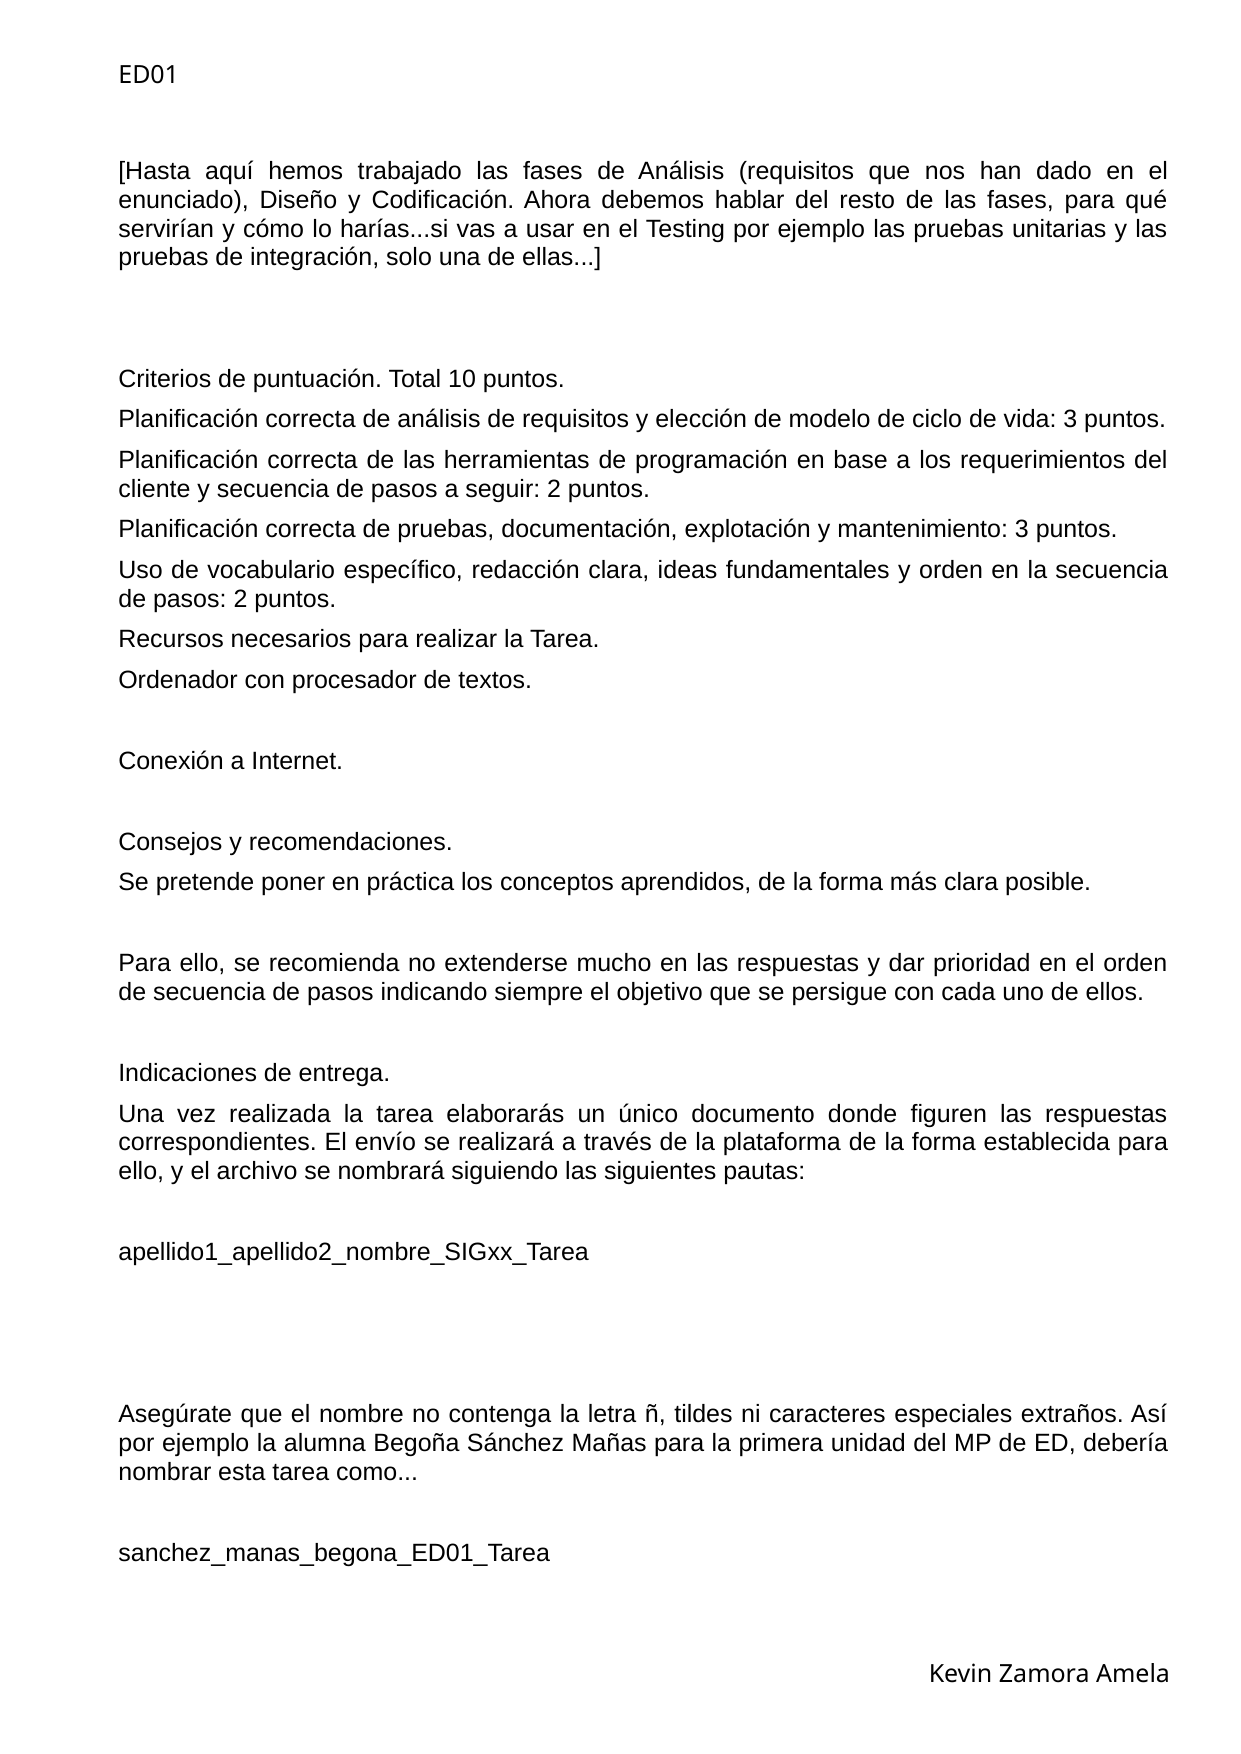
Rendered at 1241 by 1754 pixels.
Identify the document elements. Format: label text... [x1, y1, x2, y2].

text Planificación correcta de las herramientas de programación en base a los requerimientos del cliente y secuencia de pasos a seguir: 2 puntos. [118, 445, 1170, 502]
text Planificación correcta de pruebas, documentación, explotación y mantenimiento: 3 puntos. [118, 514, 1170, 543]
text Uso de vocabulario específico, redacción clara, ideas fundamentales y orden en la secuencia de pasos: 2 puntos. [118, 555, 1170, 612]
text Ordenador con procesador de textos. [118, 664, 1170, 693]
text Recursos necesarios para realizar la Tarea. [118, 624, 1170, 653]
text [Hasta aquí hemos trabajado las fases de Análisis (requisitos que nos han dado en el enunciado), Diseño y Codificación. Ahora debemos hablar del resto de las fases, para qué servirían y cómo lo harías...si vas a usar en el Testing por ejemplo las pruebas unitarias y las pruebas de integración, solo una de ellas...] [118, 156, 1170, 271]
text Conexión a Internet. [118, 746, 1170, 774]
text Se pretende poner en práctica los conceptos aprendidos, de la forma más clara posible. [118, 867, 1170, 896]
text Criterios de puntuación. Total 10 puntos. [118, 364, 1170, 393]
text Indicaciones de entrega. [118, 1058, 1170, 1087]
text Asegúrate que el nombre no contenga la letra ñ, tildes ni caracteres especiales extraños. Así por ejemplo la alumna Begoña Sánchez Mañas para la primera unidad del MP de ED, debería nombrar esta tarea como... [118, 1399, 1170, 1485]
text Una vez realizada la tarea elaborarás un único documento donde figuren las respuestas correspondientes. El envío se realizará a través de la plataforma de la forma establecida para ello, y el archivo se nombrará siguiendo las siguientes pautas: [118, 1098, 1170, 1185]
text apellido1_apellido2_nombre_SIGxx_Tarea [118, 1237, 1170, 1266]
text sanchez_manas_begona_ED01_Tarea [118, 1538, 1170, 1566]
text Para ello, se recomienda no extenderse mucho en las respuestas y dar prioridad en el orden de secuencia de pasos indicando siempre el objetivo que se persigue con cada uno de ellos. [118, 948, 1170, 1006]
text Planificación correcta de análisis de requisitos y elección de modelo de ciclo de vida: 3 puntos. [118, 404, 1170, 433]
text Consejos y recomendaciones. [118, 827, 1170, 855]
